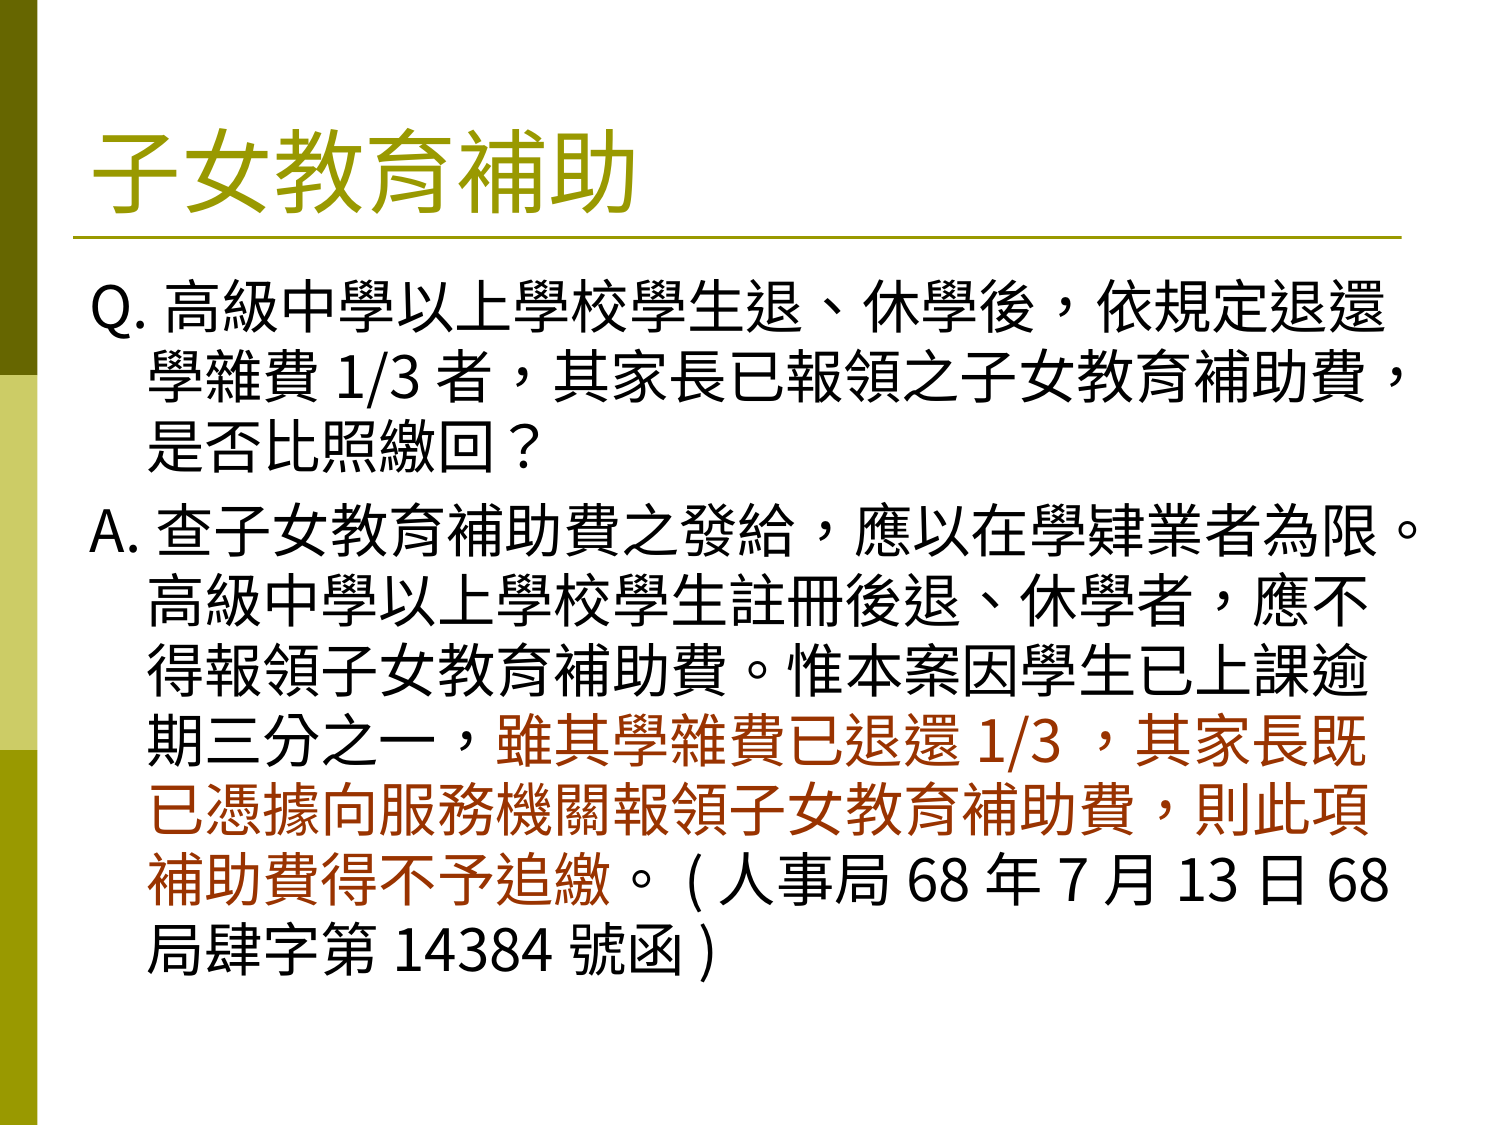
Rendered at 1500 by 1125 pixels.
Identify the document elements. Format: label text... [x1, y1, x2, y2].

title 子女教育補助 [75, 45, 1426, 233]
list Q.高級中學以上學校學生退、休學後，依規定退還學雜費1/3者，其家長已報領之子女教育補助費，是否比照繳回？ A.查子女教育補助費之發給，應以在學肄業者為限。高級中學以上學校學生註冊後退、休學者，應不得報領子女教育補助費。惟本案因學生已上課逾期三分之一，雖其學雜費已退還1/3，其家長既已憑據向服務機關報領子女教育補助費，則此項補助費得不予追繳。(人事局68年7月13日68局肆字第14384號函) [75, 262, 1426, 1094]
